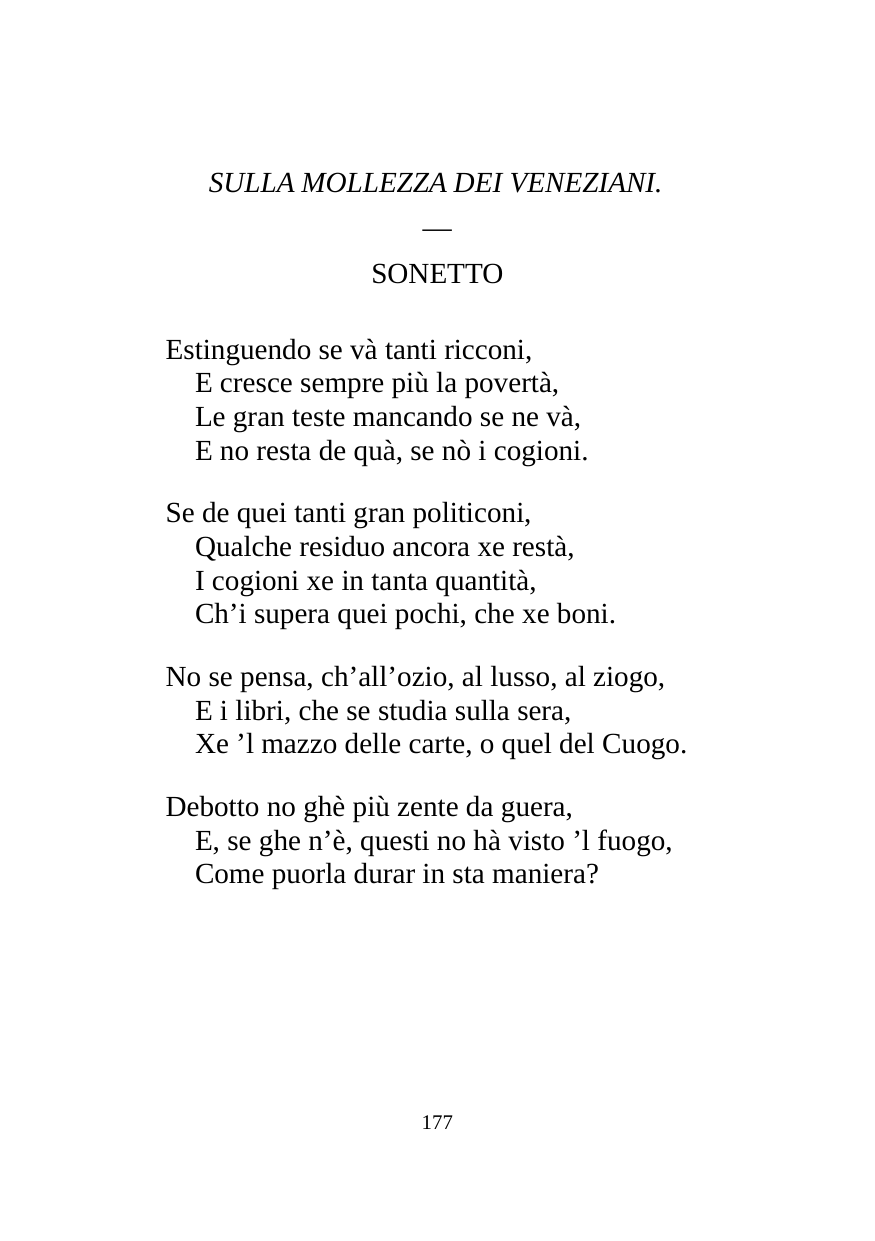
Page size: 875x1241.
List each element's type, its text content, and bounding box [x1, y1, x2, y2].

text SONETTO [106, 257, 768, 290]
text — [106, 211, 768, 244]
subtitle SULLA MOLLEZZA DEI VENEZIANI. [106, 165, 768, 199]
text No se pensa, ch’all’ozio, al lusso, al ziogo, E i libri, che se studia sulla sera, Xe ’l mazzo delle carte, o quel del Cuogo. [165, 659, 768, 760]
text Se de quei tanti gran politiconi, Qualche residuo ancora xe restà, I cogioni xe in tanta quantità, Ch’i supera quei pochi, che xe boni. [165, 496, 768, 630]
text Debotto no ghè più zente da guera, E, se ghe n’è, questi no hà visto ’l fuogo, Come puorla durar in sta maniera? [165, 789, 768, 890]
text Estinguendo se và tanti ricconi, E cresce sempre più la povertà, Le gran teste mancando se ne và, E no resta de quà, se nò i cogioni. [165, 332, 768, 466]
